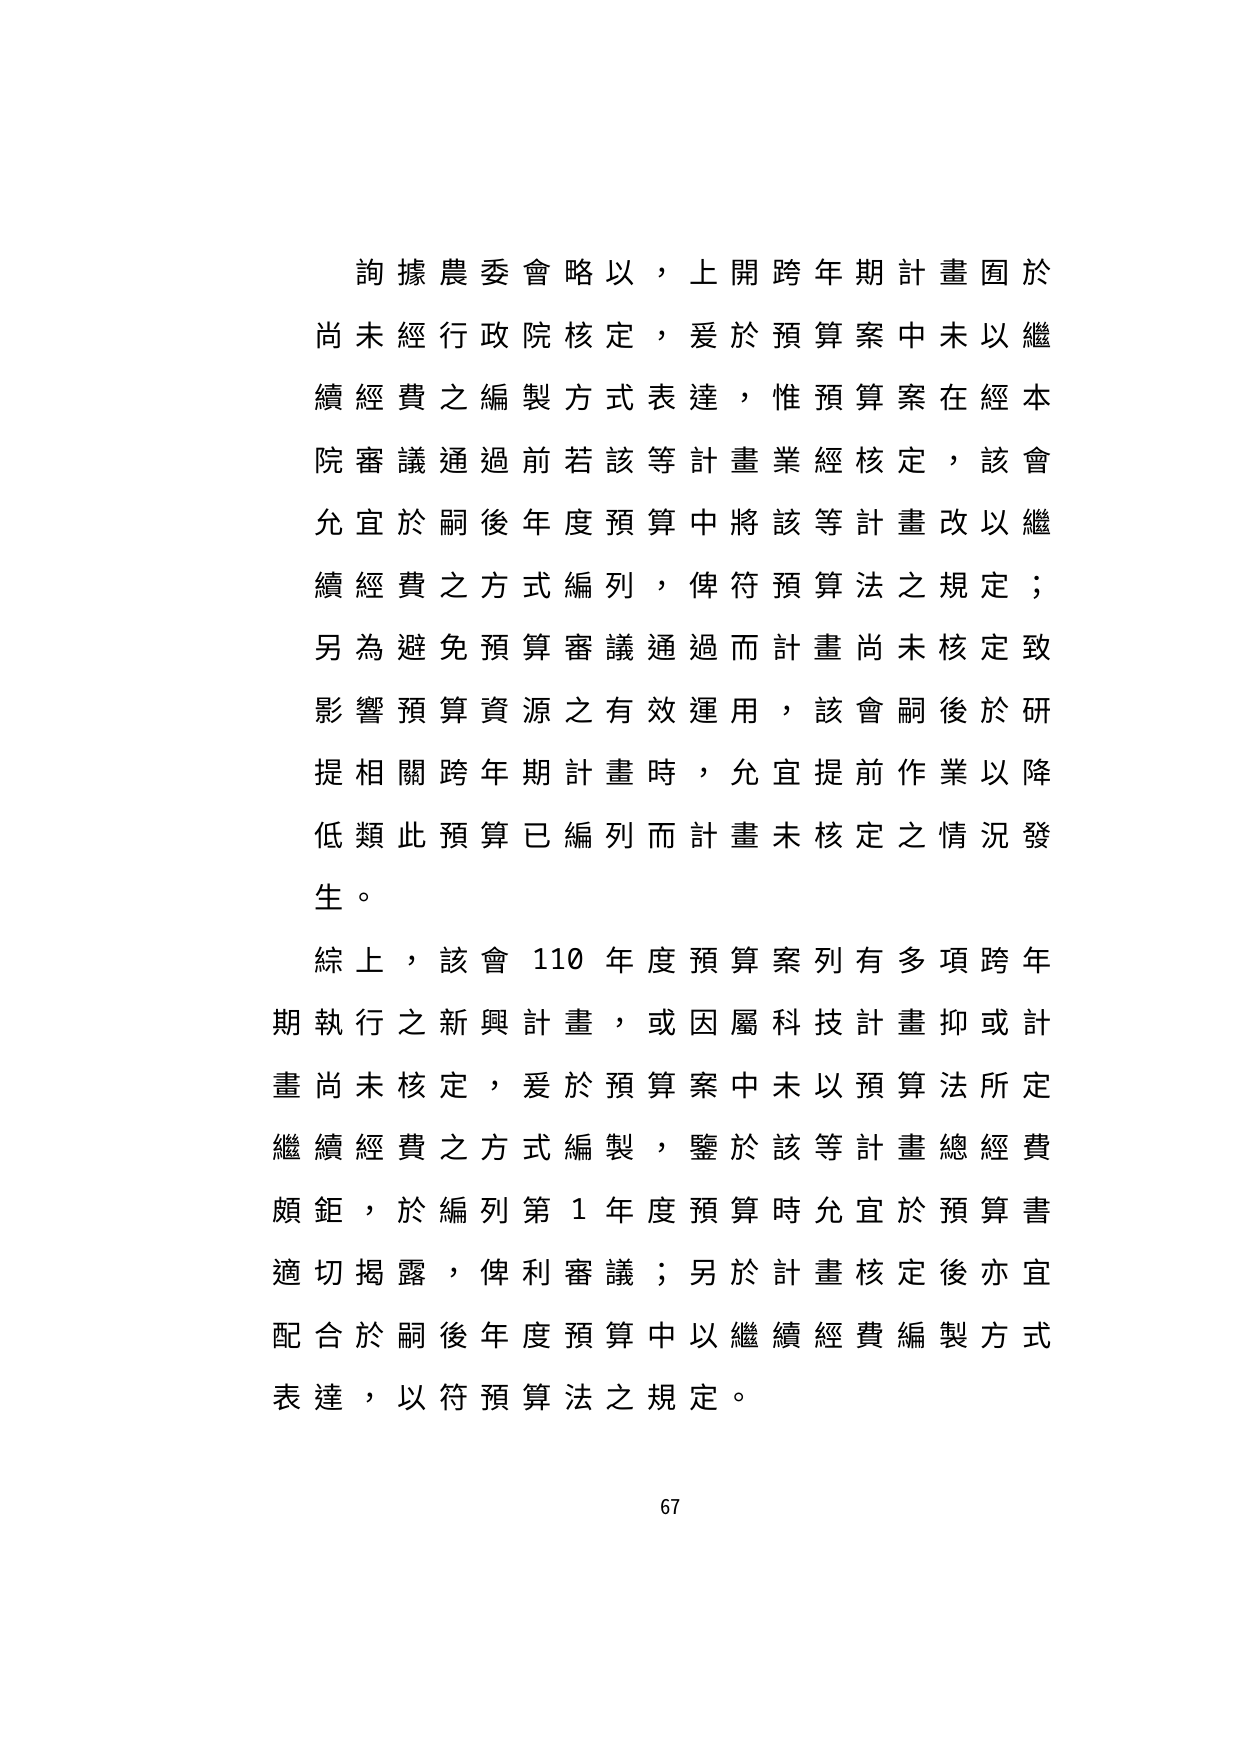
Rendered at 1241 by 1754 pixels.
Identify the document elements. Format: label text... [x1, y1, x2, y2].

text 詢據農委會略以，上開跨年期計畫囿於尚未經行政院核定，爰於預算案中未以繼續經費之編製方式表達，惟預算案在經本院審議通過前若該等計畫業經核定，該會允宜於嗣後年度預算中將該等計畫改以繼續經費之方式編列，俾符預算法之規定；另為避免預算審議通過而計畫尚未核定致影響預算資源之有效運用，該會嗣後於研提相關跨年期計畫時，允宜提前作業以降低類此預算已編列而計畫未核定之情況發生。 [271, 229, 1058, 917]
text 綜上，該會110年度預算案列有多項跨年期執行之新興計畫，或因屬科技計畫抑或計畫尚未核定，爰於預算案中未以預算法所定繼續經費之方式編製，鑒於該等計畫總經費頗鉅，於編列第1年度預算時允宜於預算書適切揭露，俾利審議；另於計畫核定後亦宜配合於嗣後年度預算中以繼續經費編製方式表達，以符預算法之規定。 [242, 917, 1058, 1417]
